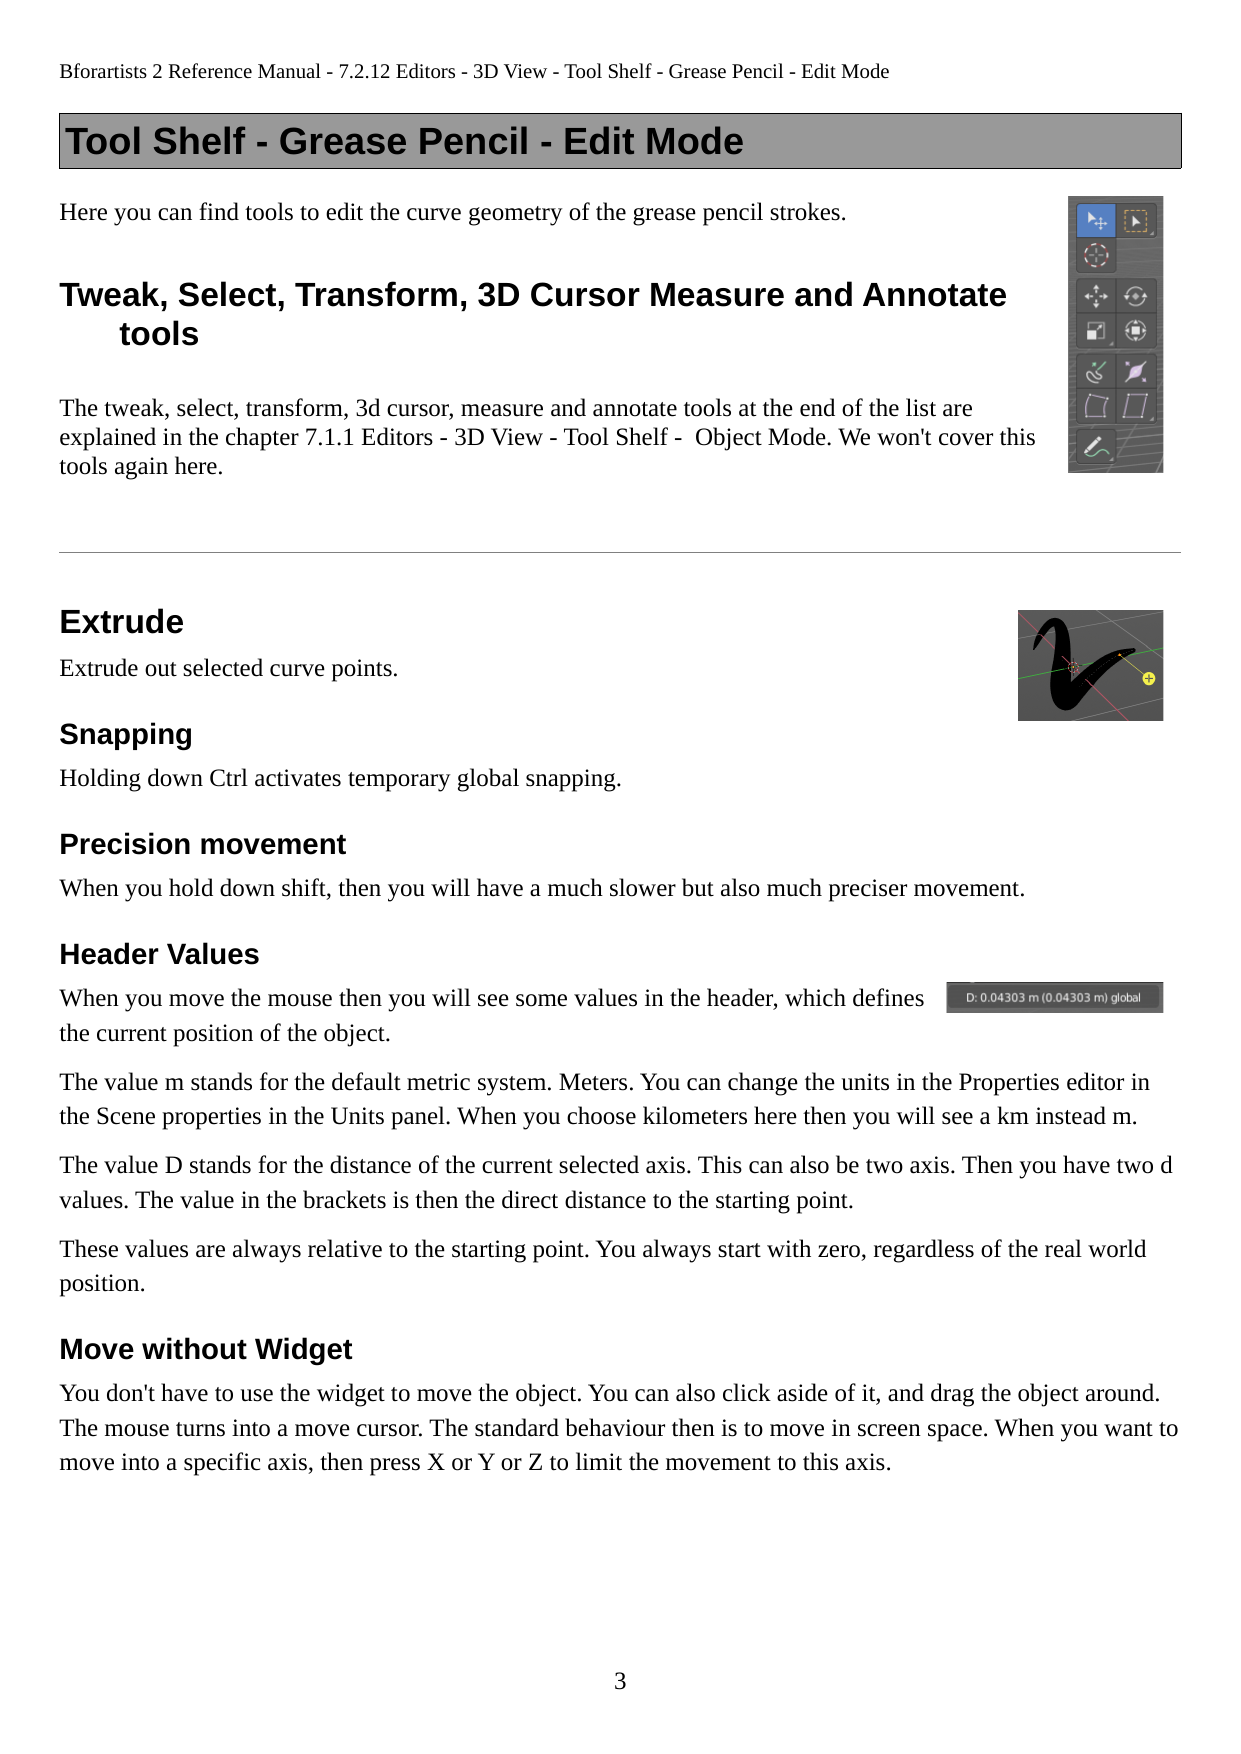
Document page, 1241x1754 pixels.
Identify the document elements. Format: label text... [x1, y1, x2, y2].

subtitle [1164, 275, 1181, 352]
text Here you can find tools to edit the curve geometry of the grease pencil strokes. [59, 197, 1068, 225]
subtitle Precision movement [59, 827, 1181, 861]
text Extrude out selected curve points. [59, 653, 1018, 682]
text When you hold down shift, then you will have a much slower but also much preciser movement. [59, 873, 1181, 902]
picture [1068, 196, 1164, 473]
text These values are always relative to the starting point. You always start with zero, regardless of the real world position. [59, 1234, 1181, 1297]
text When you move the mouse then you will see some values in the header, which defines the current position of the object. [59, 983, 1181, 1046]
text The tweak, select, transform, 3d cursor, measure and annotate tools at the end of the list are explained in the chapter 7.1.1 Editors - 3D View - Tool Shelf - Object Mode. We won't cover this tools again here. [59, 393, 1181, 480]
text You don't have to use the widget to move the object. You can also click aside of it, and drag the object around. The mouse turns into a move cursor. The standard behaviour then is to move in screen space. When you want to move into a specific axis, then press X or Y or Z to limit the movement to this axis. [59, 1378, 1181, 1476]
subtitle Header Values [59, 937, 1181, 971]
subtitle Extrude [59, 602, 1181, 641]
subtitle Move without Widget [59, 1332, 1181, 1366]
text The value D stands for the distance of the current selected axis. This can also be two axis. Then you have two d values. The value in the brackets is then the direct distance to the starting point. [59, 1150, 1181, 1213]
subtitle Tweak, Select, Transform, 3D Cursor Measure and Annotate tools [59, 275, 1068, 352]
picture [946, 982, 1164, 1013]
subtitle Snapping [59, 717, 1181, 751]
text Holding down Ctrl activates temporary global snapping. [59, 763, 1181, 792]
table_header Tool Shelf - Grease Pencil - Edit Mode [60, 114, 1181, 168]
picture [1018, 610, 1164, 721]
text The value m stands for the default metric system. Meters. You can change the units in the Properties editor in the Scene properties in the Units panel. When you choose kilometers here then you will see a km instead m. [59, 1067, 1181, 1130]
